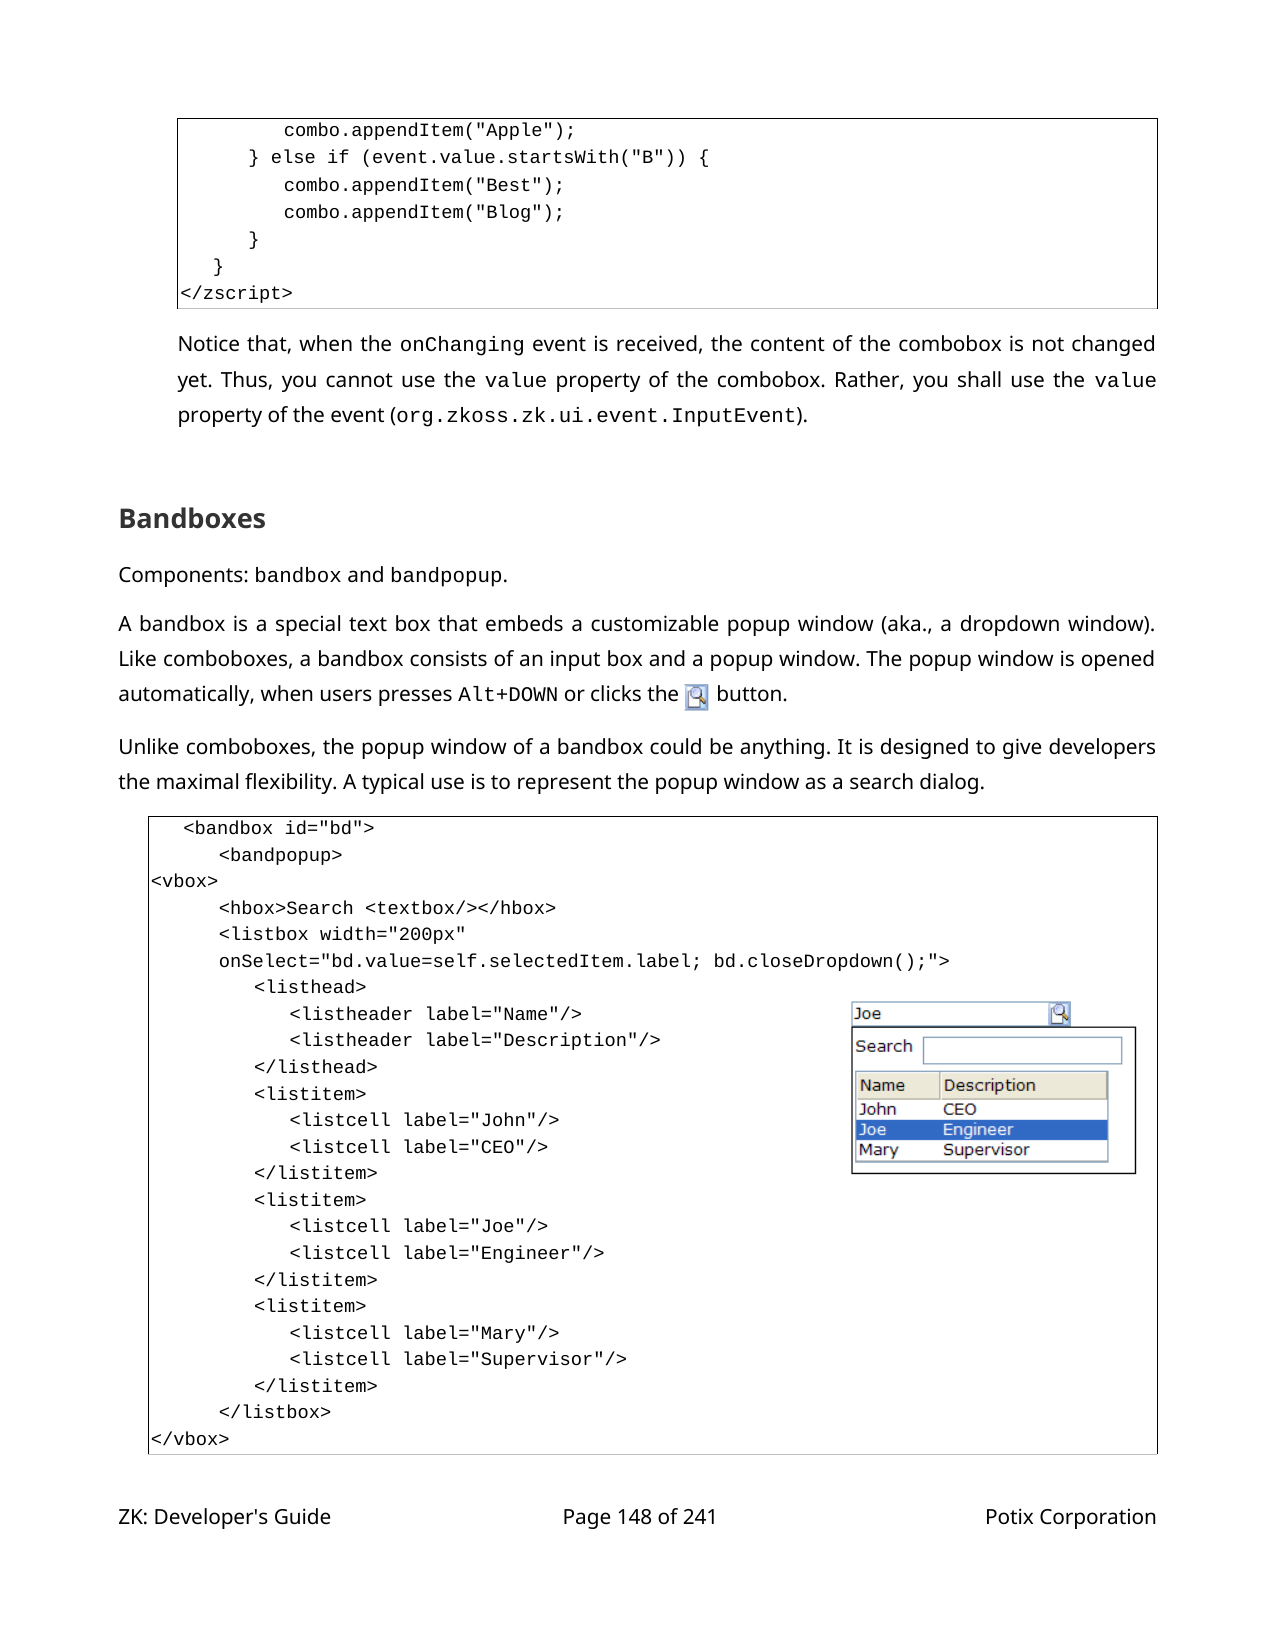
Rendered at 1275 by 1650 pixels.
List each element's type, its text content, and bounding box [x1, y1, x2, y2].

text combo.appendItem("Apple"); [178, 119, 1157, 142]
text combo.appendItem("Blog"); [178, 200, 1157, 224]
text } [178, 254, 1157, 278]
text Components: bandbox and bandpopup. [118, 560, 1157, 588]
text } [178, 227, 1157, 251]
text Notice that, when the onChanging event is received, the content of the combobox is not changed yet. Thus, you cannot use the value property of the combobox. Rather, you shall use the value property of the event (org.zkoss.zk.ui.event.InputEvent). [177, 329, 1157, 429]
text <bandbox id="bd"> <bandpopup> <vbox> <hbox>Search <textbox/></hbox> <listbox width="200px" onSelect="bd.value=self.selectedItem.label; bd.closeDropdown();"> <listhead> <listheader label="Name"/> <listheader label="Description"/> </listhead> <listitem> <listcell label="John"/> <listcell label="CEO"/> </listitem> <listitem> <listcell label="Joe"/> <listcell label="Engineer"/> </listitem> <listitem> <listcell label="Mary"/> <listcell label="Supervisor"/> </listitem> </listbox> </vbox> [149, 817, 1157, 1454]
text Unlike comboboxes, the popup window of a bandbox could be anything. It is designed to give developers the maximal flexibility. A typical use is to represent the popup window as a search dialog. [118, 732, 1157, 795]
text combo.appendItem("Best"); [178, 172, 1157, 197]
picture [849, 1000, 1140, 1178]
text </zscript> [178, 281, 1157, 308]
picture [684, 683, 711, 712]
text } else if (event.value.startsWith("B")) { [178, 145, 1157, 169]
text A bandbox is a special text box that embeds a customizable popup window (aka., a dropdown window). Like comboboxes, a bandbox consists of an input box and a popup window. The popup window is opened automatically, when users presses Alt+DOWN or clicks the button. [118, 609, 1157, 711]
subtitle Bandboxes [118, 499, 1157, 536]
